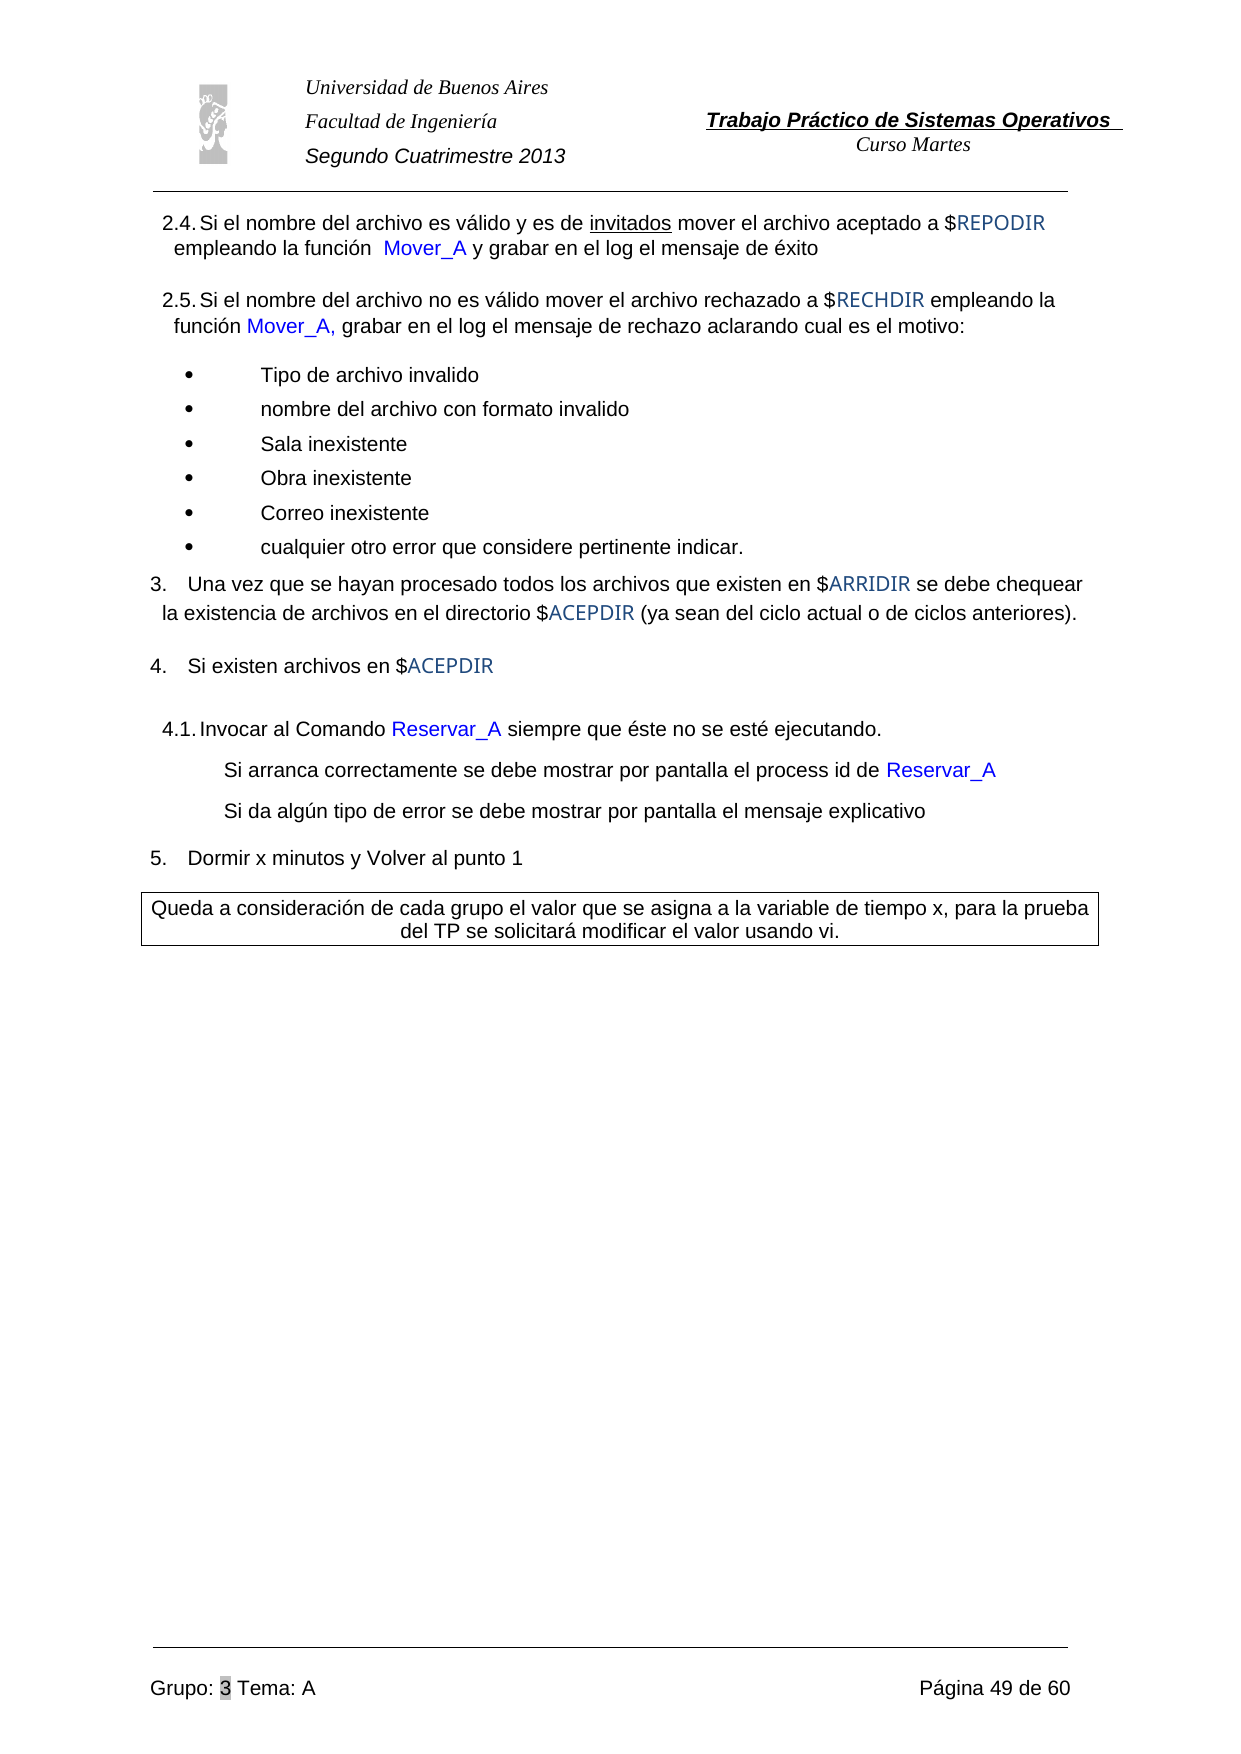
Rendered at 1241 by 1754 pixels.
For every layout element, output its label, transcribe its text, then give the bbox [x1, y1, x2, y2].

list Si el nombre del archivo es válido y es de invitados mover el archivo aceptado a $REPODIR empleando la función Mover_A y grabar en el log el mensaje de éxito [162, 208, 1090, 260]
text Si arranca correctamente se debe mostrar por pantalla el process id de Reservar_A [224, 758, 1090, 782]
list Obra inexistente [185, 466, 1090, 490]
list Si el nombre del archivo no es válido mover el archivo rechazado a $RECHDIR empleando la función Mover_A, grabar en el log el mensaje de rechazo aclarando cual es el motivo: [162, 285, 1090, 338]
list Una vez que se hayan procesado todos los archivos que existen en $ARRIDIR se debe chequear la existencia de archivos en el directorio $ACEPDIR (ya sean del ciclo actual o de ciclos anteriores). [150, 569, 1090, 626]
list Si existen archivos en $ACEPDIR [150, 651, 1090, 680]
list Tipo de archivo invalido [185, 363, 1090, 387]
list Sala inexistente [185, 432, 1090, 456]
text Queda a consideración de cada grupo el valor que se asigna a la variable de tiempo x, para la prueba del TP se solicitará modificar el valor usando vi. [142, 893, 1098, 945]
list nombre del archivo con formato invalido [185, 397, 1090, 421]
picture [198, 82, 231, 166]
list Dormir x minutos y Volver al punto 1 [150, 845, 1090, 869]
list cualquier otro error que considere pertinente indicar. [185, 535, 1090, 559]
text Si da algún tipo de error se debe mostrar por pantalla el mensaje explicativo [224, 798, 1090, 822]
list Correo inexistente [185, 501, 1090, 524]
list Invocar al Comando Reservar_A siempre que éste no se esté ejecutando. [162, 717, 1090, 741]
